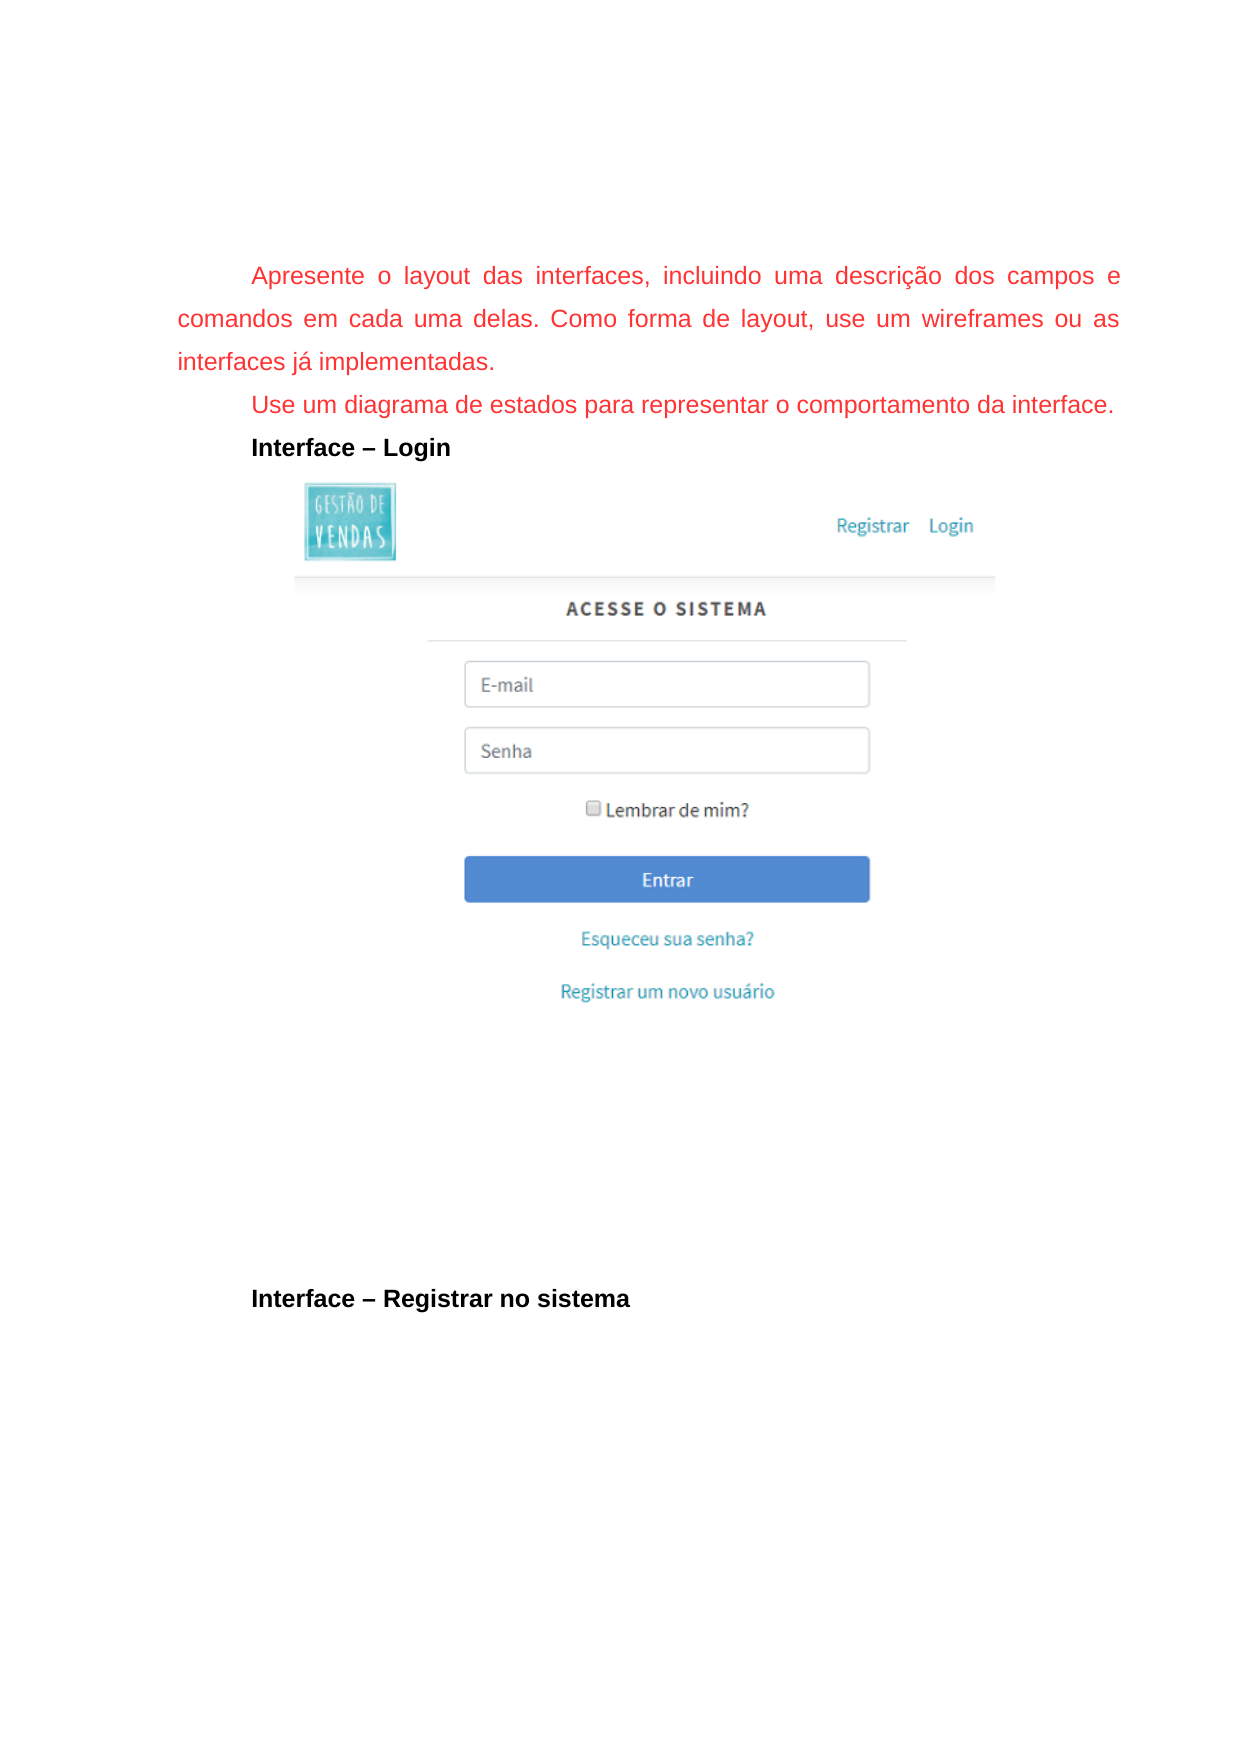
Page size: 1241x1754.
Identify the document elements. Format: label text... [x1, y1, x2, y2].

text Apresente o layout das interfaces, incluindo uma descrição dos campos e comandos em cada uma delas. Como forma de layout, use um wireframes ou as interfaces já implementadas. [177, 261, 1122, 376]
text Use um diagrama de estados para representar o comportamento da interface. [177, 390, 1122, 419]
text Interface – Login [177, 433, 1122, 462]
text Interface – Registrar no sistema [177, 1284, 1122, 1313]
picture [294, 476, 1005, 1040]
